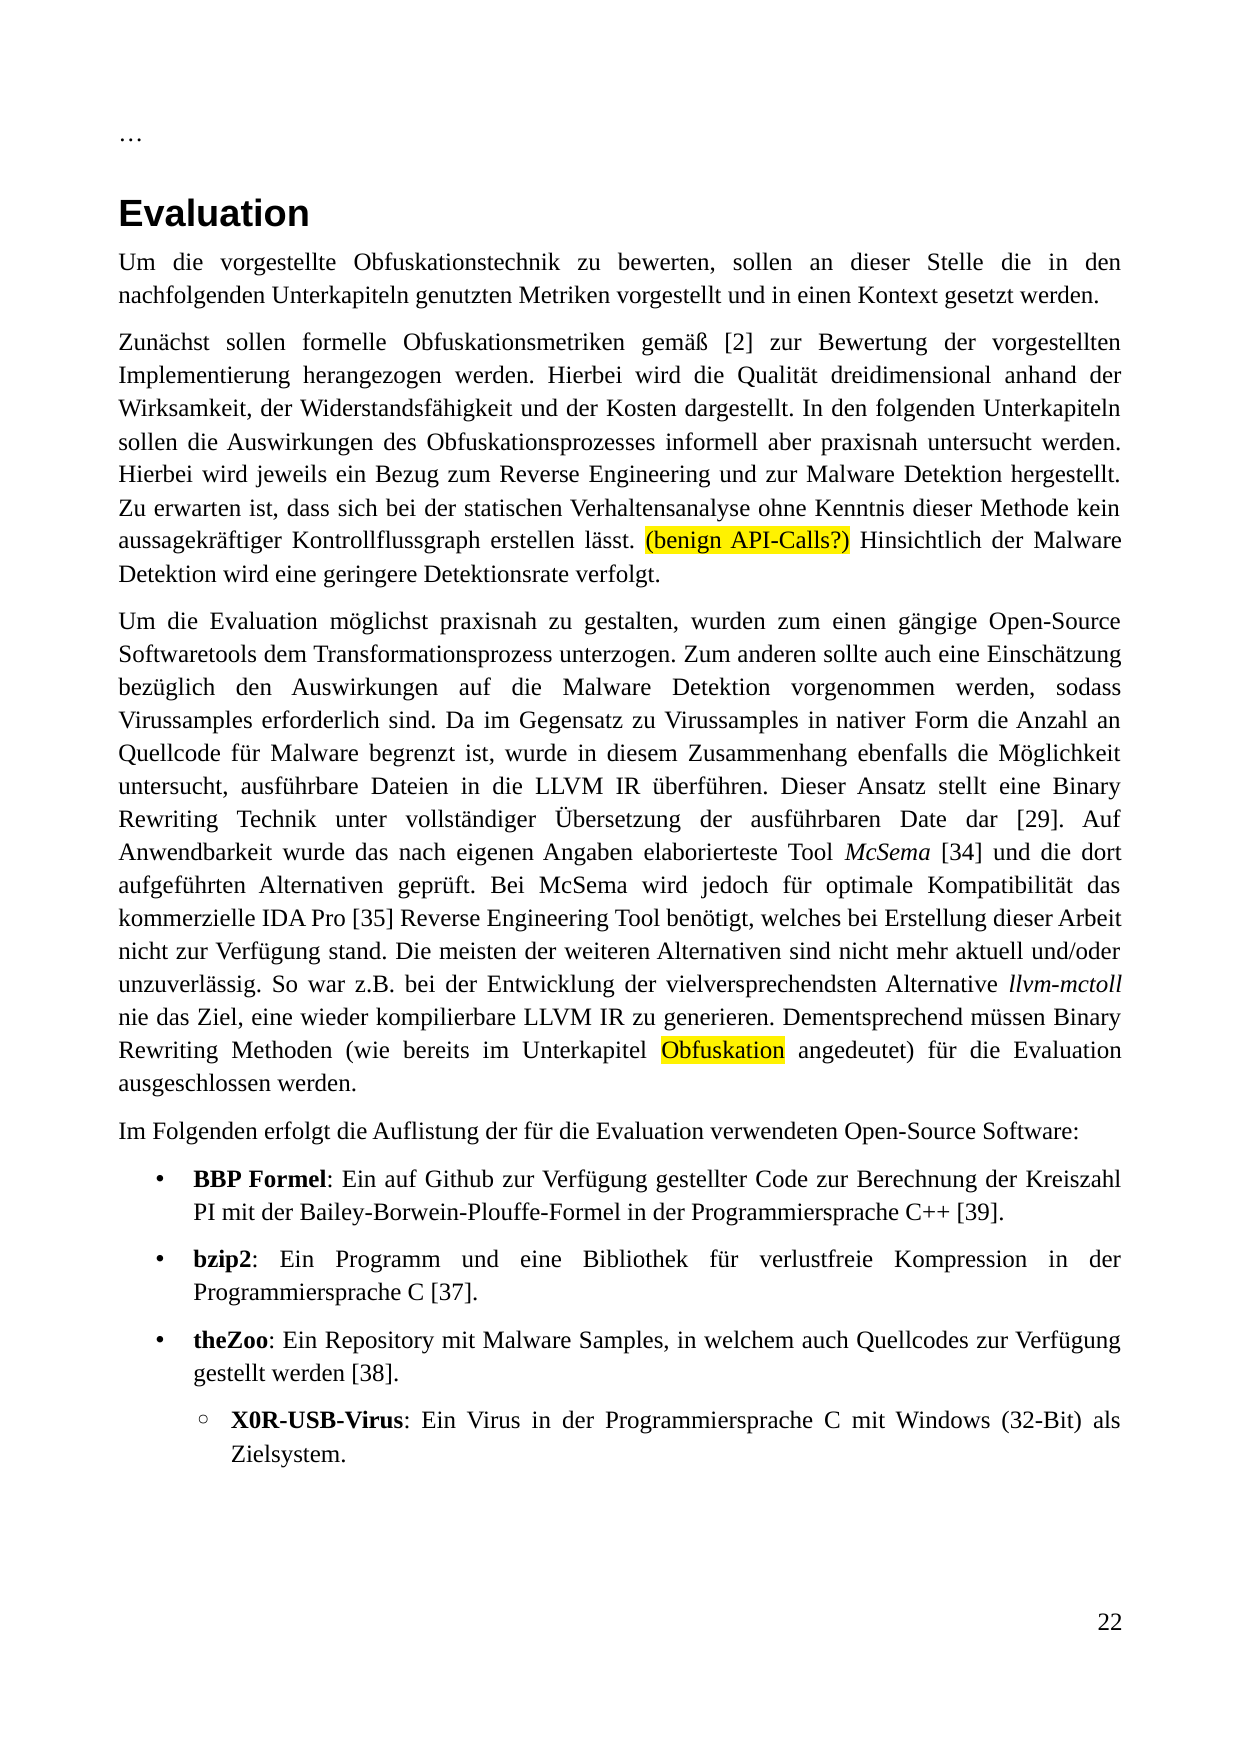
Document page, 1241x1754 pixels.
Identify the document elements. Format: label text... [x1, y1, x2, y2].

text Zunächst sollen formelle Obfuskationsmetriken gemäß [2] zur Bewertung der vorgestellten Implementierung herangezogen werden. Hierbei wird die Qualität dreidimensional anhand der Wirksamkeit, der Widerstandsfähigkeit und der Kosten dargestellt. In den folgenden Unterkapiteln sollen die Auswirkungen des Obfuskationsprozesses informell aber praxisnah untersucht werden. Hierbei wird jeweils ein Bezug zum Reverse Engineering und zur Malware Detektion hergestellt. Zu erwarten ist, dass sich bei der statischen Verhaltensanalyse ohne Kenntnis dieser Methode kein aussagekräftiger Kontrollflussgraph erstellen lässt. (benign API-Calls?) Hinsichtlich der Malware Detektion wird eine geringere Detektionsrate verfolgt. [118, 327, 1122, 587]
text Im Folgenden erfolgt die Auflistung der für die Evaluation verwendeten Open-Source Software: [118, 1116, 1122, 1145]
list theZoo: Ein Repository mit Malware Samples, in welchem auch Quellcodes zur Verfügung gestellt werden [38]. [156, 1325, 1122, 1387]
list X0R-USB-Virus: Ein Virus in der Programmiersprache C mit Windows (32-Bit) als Zielsystem. [193, 1406, 1122, 1467]
text Um die vorgestellte Obfuskationstechnik zu bewerten, sollen an dieser Stelle die in den nachfolgenden Unterkapiteln genutzten Metriken vorgestellt und in einen Kontext gesetzt werden. [118, 247, 1122, 309]
text Um die Evaluation möglichst praxisnah zu gestalten, wurden zum einen gängige Open-Source Softwaretools dem Transformationsprozess unterzogen. Zum anderen sollte auch eine Einschätzung bezüglich den Auswirkungen auf die Malware Detektion vorgenommen werden, sodass Virussamples erforderlich sind. Da im Gegensatz zu Virussamples in nativer Form die Anzahl an Quellcode für Malware begrenzt ist, wurde in diesem Zusammenhang ebenfalls die Möglichkeit untersucht, ausführbare Dateien in die LLVM IR überführen. Dieser Ansatz stellt eine Binary Rewriting Technik unter vollständiger Übersetzung der ausführbaren Date dar [29]. Auf Anwendbarkeit wurde das nach eigenen Angaben elaborierteste Tool McSema [34] und die dort aufgeführten Alternativen geprüft. Bei McSema wird jedoch für optimale Kompatibilität das kommerzielle IDA Pro [35] Reverse Engineering Tool benötigt, welches bei Erstellung dieser Arbeit nicht zur Verfügung stand. Die meisten der weiteren Alternativen sind nicht mehr aktuell und/oder unzuverlässig. So war z.B. bei der Entwicklung der vielversprechendsten Alternative llvm-mctoll nie das Ziel, eine wieder kompilierbare LLVM IR zu generieren. Dementsprechend müssen Binary Rewriting Methoden (wie bereits im Unterkapitel Obfuskation angedeutet) für die Evaluation ausgeschlossen werden. [118, 606, 1122, 1097]
list bzip2: Ein Programm und eine Bibliothek für verlustfreie Kompression in der Programmiersprache C [37]. [156, 1244, 1122, 1306]
text … [118, 118, 1122, 147]
subtitle Evaluation [118, 191, 1122, 234]
list BBP Formel: Ein auf Github zur Verfügung gestellter Code zur Berechnung der Kreiszahl PI mit der Bailey-Borwein-Plouffe-Formel in der Programmiersprache C++ [39]. [156, 1164, 1122, 1226]
